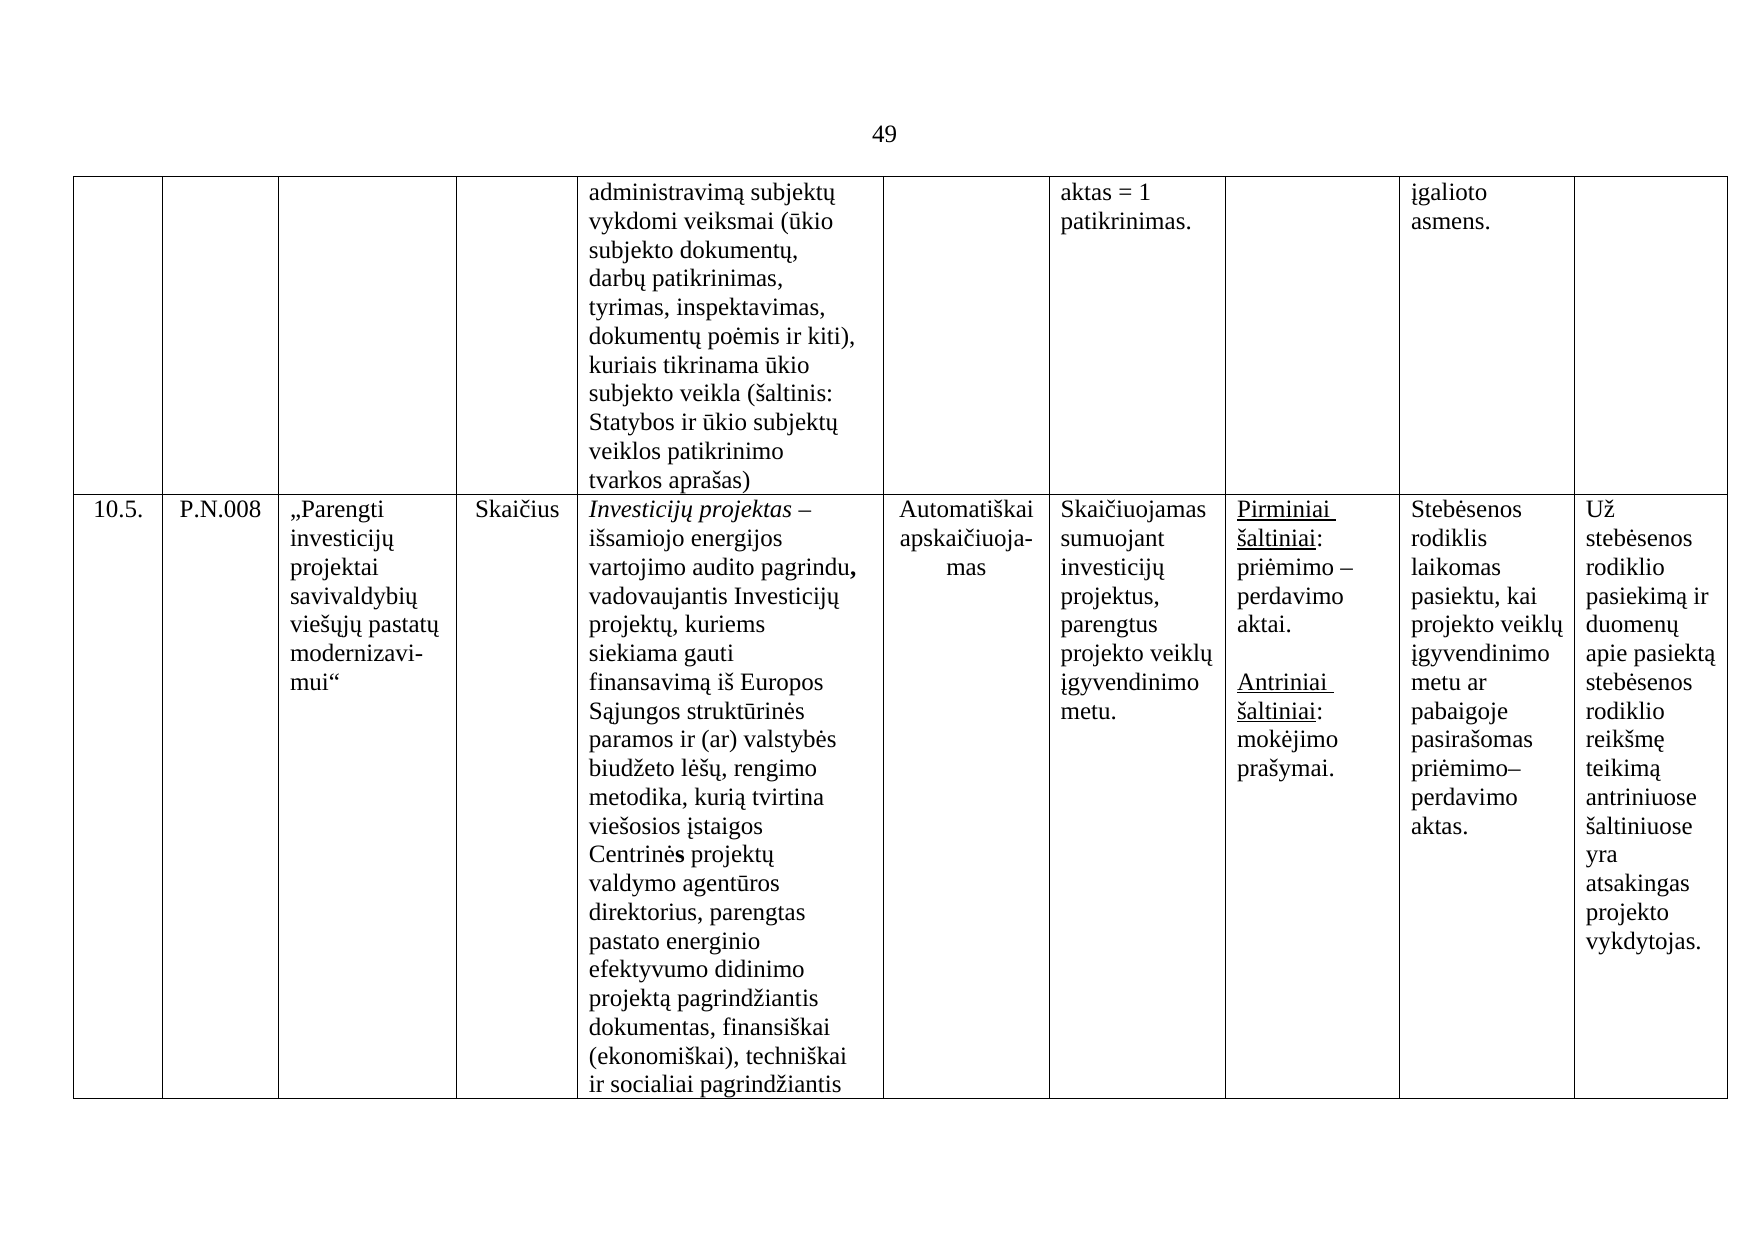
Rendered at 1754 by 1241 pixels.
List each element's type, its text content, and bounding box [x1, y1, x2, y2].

table_cell Pirminiai šaltiniai: priėmimo – perdavimo aktai. Antriniai šaltiniai: mokėjimo prašymai. [1226, 495, 1399, 1098]
table_cell Už stebėsenos rodiklio pasiekimą ir duomenų apie pasiektą stebėsenos rodiklio reikšmę teikimą antriniuose šaltiniuose yra atsakingas projekto vykdytojas. [1575, 495, 1727, 1098]
table_cell Skaičiuojamas sumuojant investicijų projektus, parengtus projekto veiklų įgyvendinimo metu. [1050, 495, 1225, 1098]
table_cell [884, 177, 1049, 493]
table_cell [74, 177, 162, 493]
table_cell administravimą subjektų vykdomi veiksmai (ūkio subjekto dokumentų, darbų patikrinimas, tyrimas, inspektavimas, dokumentų poėmis ir kiti), kuriais tikrinama ūkio subjekto veikla (šaltinis: Statybos ir ūkio subjektų veiklos patikrinimo tvarkos aprašas) [578, 177, 883, 493]
table_cell 10.5. [74, 495, 162, 1098]
table_cell Investicijų projektas – išsamiojo energijos vartojimo audito pagrindu, vadovaujantis Investicijų projektų, kuriems siekiama gauti finansavimą iš Europos Sąjungos struktūrinės paramos ir (ar) valstybės biudžeto lėšų, rengimo metodika, kurią tvirtina viešosios įstaigos Centrinės projektų valdymo agentūros direktorius, parengtas pastato energinio efektyvumo didinimo projektą pagrindžiantis dokumentas, finansiškai (ekonomiškai), techniškai ir socialiai pagrindžiantis [578, 495, 883, 1098]
table_cell Stebėsenos rodiklis laikomas pasiektu, kai projekto veiklų įgyvendinimo metu ar pabaigoje pasirašomas priėmimo–perdavimo aktas. [1400, 495, 1574, 1098]
table_cell Skaičius [457, 495, 577, 1098]
table_cell [1226, 177, 1399, 493]
table_cell P.N.008 [163, 495, 278, 1098]
table_cell aktas = 1 patikrinimas. [1050, 177, 1225, 493]
table_cell [1575, 177, 1727, 493]
table_cell Automatiškai apskaičiuoja-mas [884, 495, 1049, 1098]
table_cell įgalioto asmens. [1400, 177, 1574, 493]
table_cell „Parengti investicijų projektai savivaldybių viešųjų pastatų modernizavi-mui“ [279, 495, 456, 1098]
table_cell [457, 177, 577, 493]
table_cell [163, 177, 278, 493]
table_cell [279, 177, 456, 493]
